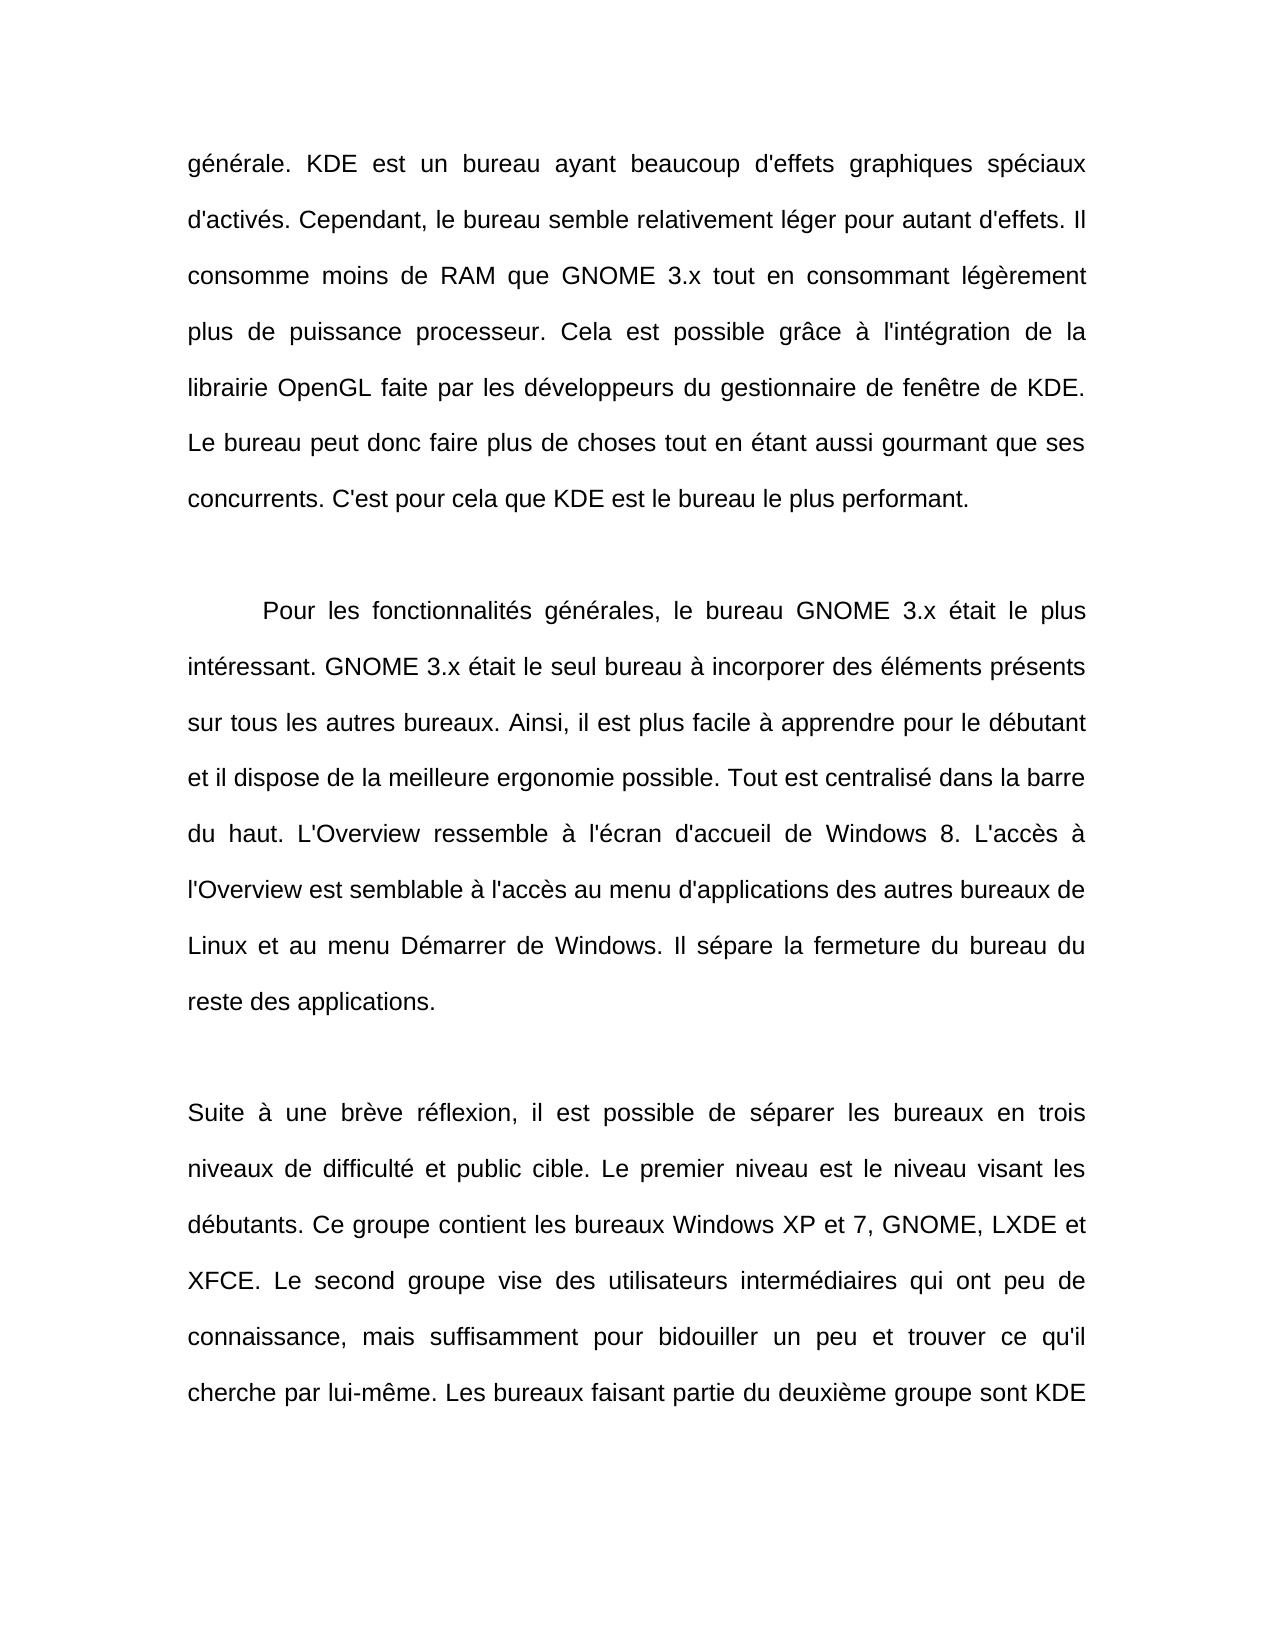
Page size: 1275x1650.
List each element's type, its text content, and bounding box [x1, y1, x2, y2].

text générale. KDE est un bureau ayant beaucoup d'effets graphiques spéciaux d'activés. Cependant, le bureau semble relativement léger pour autant d'effets. Il consomme moins de RAM que GNOME 3.x tout en consommant légèrement plus de puissance processeur. Cela est possible grâce à l'intégration de la librairie OpenGL faite par les développeurs du gestionnaire de fenêtre de KDE. Le bureau peut donc faire plus de choses tout en étant aussi gourmant que ses concurrents. C'est pour cela que KDE est le bureau le plus performant. [187, 150, 1087, 513]
text Suite à une brève réflexion, il est possible de séparer les bureaux en trois niveaux de difficulté et public cible. Le premier niveau est le niveau visant les débutants. Ce groupe contient les bureaux Windows XP et 7, GNOME, LXDE et XFCE. Le second groupe vise des utilisateurs intermédiaires qui ont peu de connaissance, mais suffisamment pour bidouiller un peu et trouver ce qu'il cherche par lui-même. Les bureaux faisant partie du deuxième groupe sont KDE [187, 1099, 1087, 1406]
text Pour les fonctionnalités générales, le bureau GNOME 3.x était le plus intéressant. GNOME 3.x était le seul bureau à incorporer des éléments présents sur tous les autres bureaux. Ainsi, il est plus facile à apprendre pour le débutant et il dispose de la meilleure ergonomie possible. Tout est centralisé dans la barre du haut. L'Overview ressemble à l'écran d'accueil de Windows 8. L'accès à l'Overview est semblable à l'accès au menu d'applications des autres bureaux de Linux et au menu Démarrer de Windows. Il sépare la fermeture du bureau du reste des applications. [187, 597, 1087, 1015]
